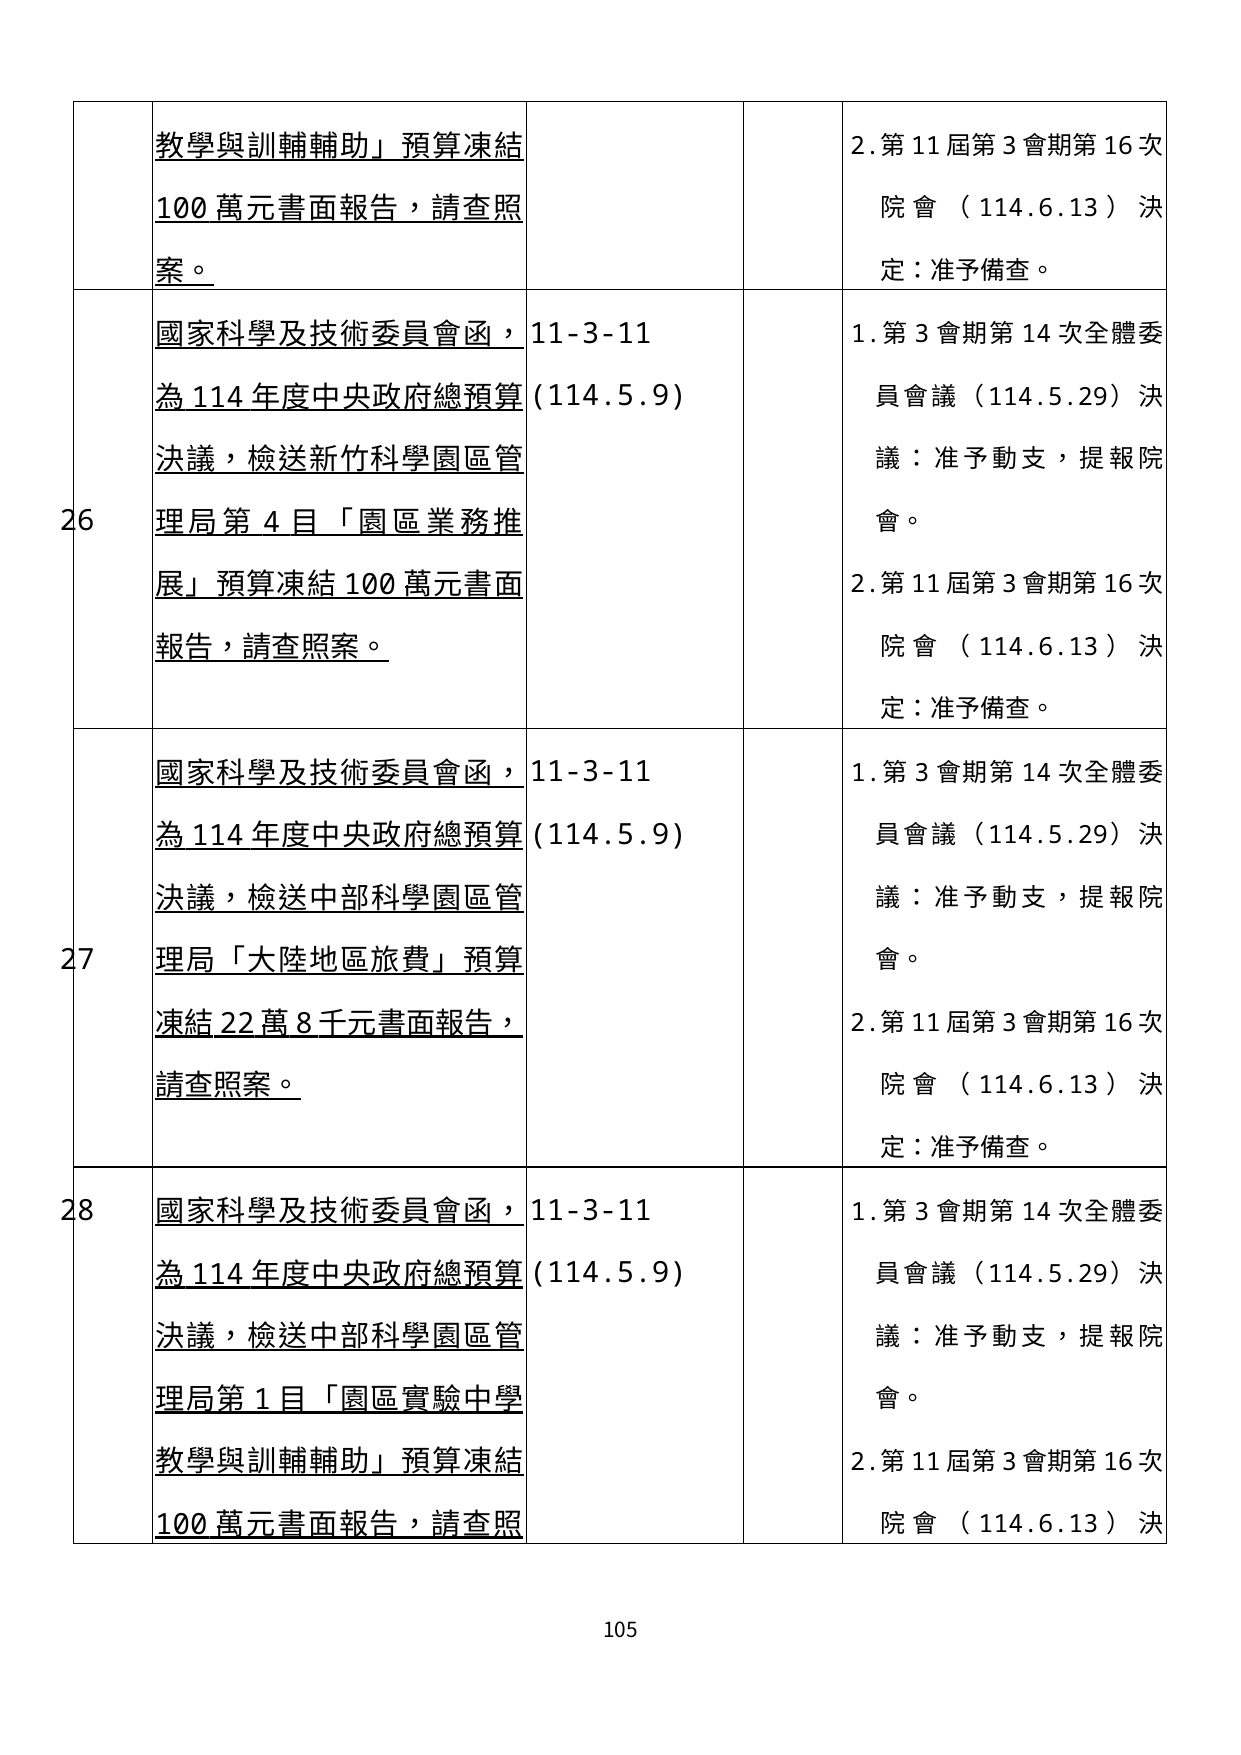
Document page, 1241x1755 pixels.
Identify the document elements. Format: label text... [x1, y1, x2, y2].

table_cell [74, 290, 152, 728]
table_cell [527, 102, 743, 289]
table_cell 教學與訓輔輔助」預算凍結100萬元書面報告，請查照案。 [153, 102, 526, 289]
table_cell [744, 729, 842, 1166]
table_cell 11-3-11 (114.5.9) [527, 1168, 743, 1542]
table_cell 11-3-11 (114.5.9) [527, 290, 743, 728]
table_cell 1.第3會期第14次全體委員會議（114.5.29）決議：准予動支，提報院會。 2.第11屆第3會期第16次院會（114.6.13）決 [843, 1168, 1166, 1542]
table_cell 1.第3會期第14次全體委員會議（114.5.29）決議：准予動支，提報院會。 2.第11屆第3會期第16次院會（114.6.13）決定：准予備查。 [843, 290, 1166, 728]
table_cell 國家科學及技術委員會函，為114年度中央政府總預算決議，檢送中部科學園區管理局「大陸地區旅費」預算凍結22萬8千元書面報告，請查照案。 [153, 729, 526, 1166]
table_cell 2.第11屆第3會期第16次院會（114.6.13）決定：准予備查。 [843, 102, 1166, 289]
table_cell [744, 1168, 842, 1542]
table_cell [744, 290, 842, 728]
table_cell 國家科學及技術委員會函，為114年度中央政府總預算決議，檢送新竹科學園區管理局第4目「園區業務推展」預算凍結100萬元書面報告，請查照案。 [153, 290, 526, 728]
table_cell 11-3-11 (114.5.9) [527, 729, 743, 1166]
table_cell [744, 102, 842, 289]
table_cell 1.第3會期第14次全體委員會議（114.5.29）決議：准予動支，提報院會。 2.第11屆第3會期第16次院會（114.6.13）決定：准予備查。 [843, 729, 1166, 1166]
table_cell [74, 1168, 152, 1542]
table_cell [74, 729, 152, 1166]
table_cell 國家科學及技術委員會函，為114年度中央政府總預算決議，檢送中部科學園區管理局第1目「園區實驗中學教學與訓輔輔助」預算凍結100萬元書面報告，請查照 [153, 1168, 526, 1542]
table_cell [74, 102, 152, 289]
